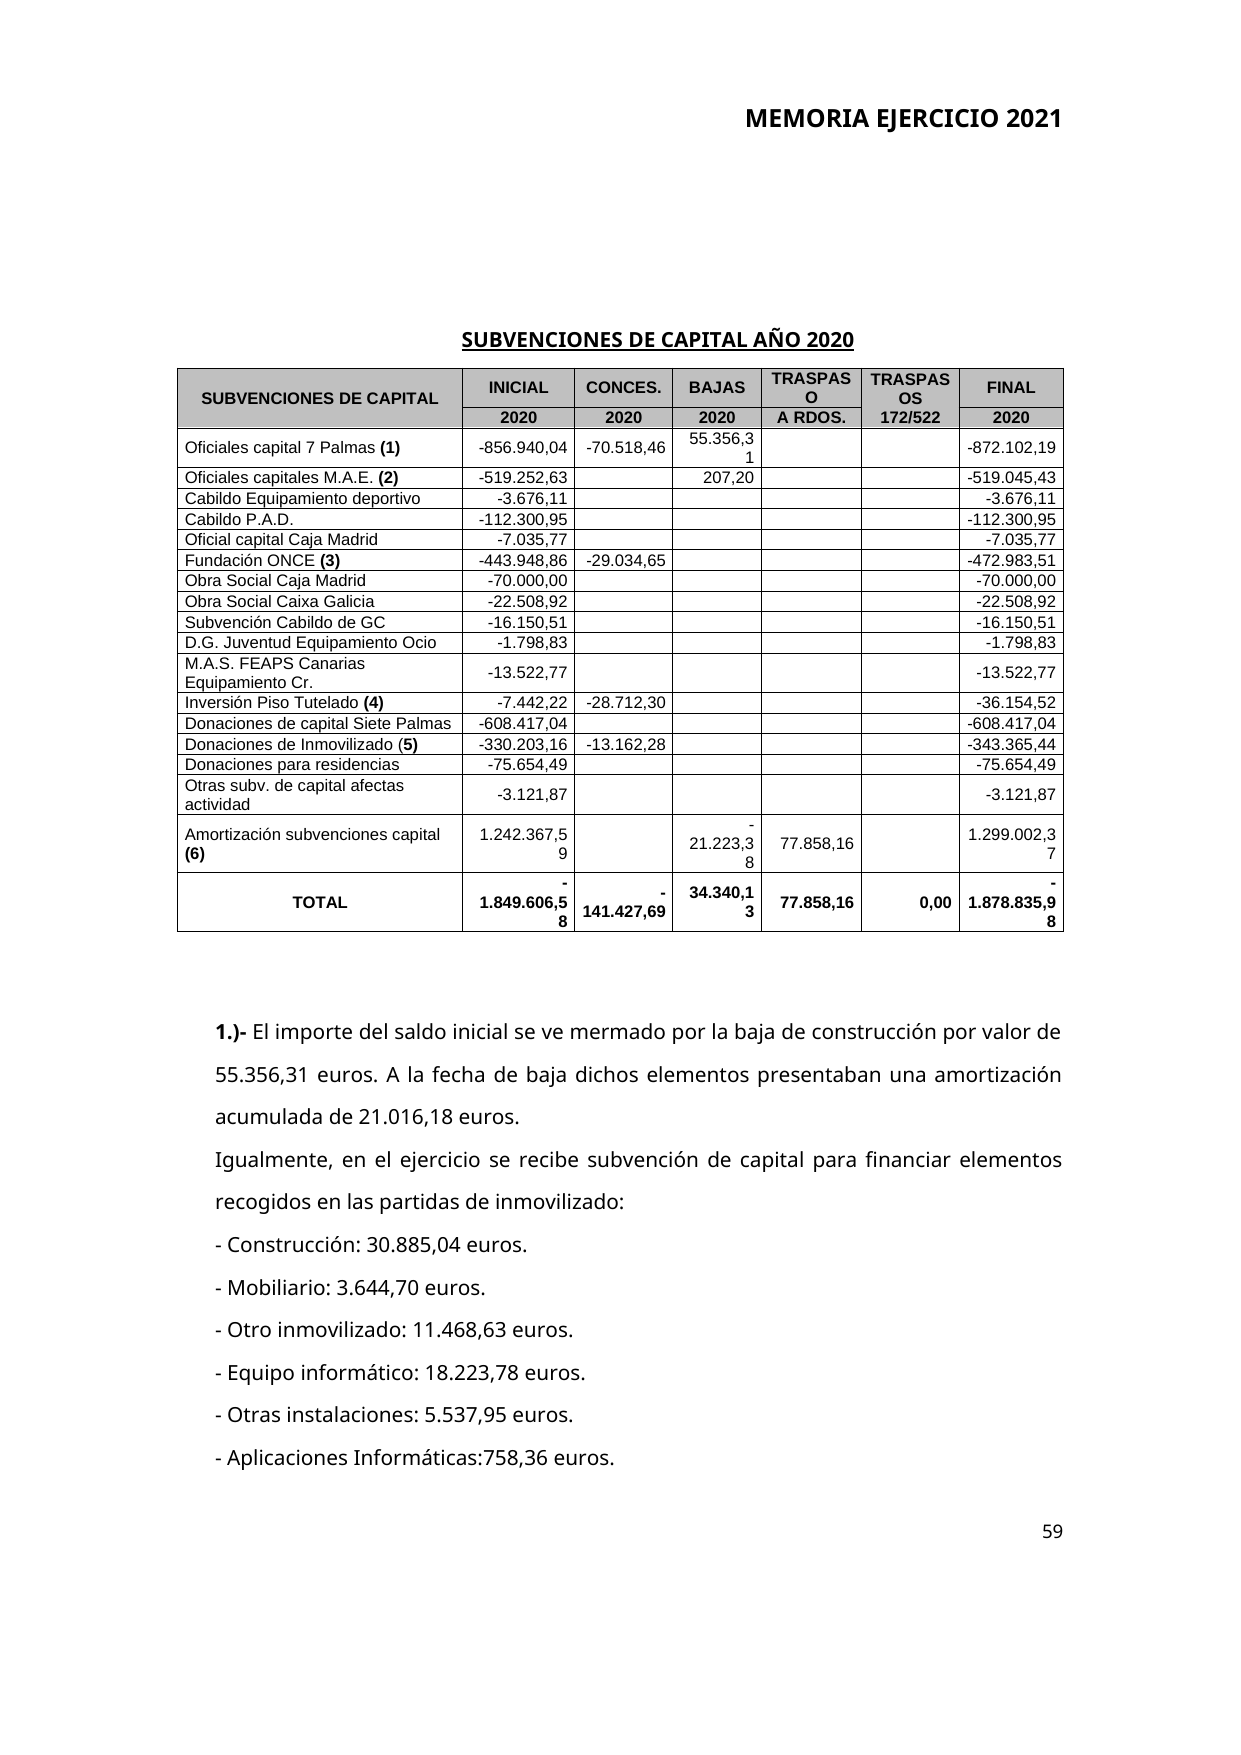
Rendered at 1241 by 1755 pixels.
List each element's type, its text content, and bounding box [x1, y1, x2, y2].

table_cell -3.676,11 [960, 489, 1063, 508]
table_cell 2020 [575, 408, 672, 427]
table_cell -1.798,83 [960, 633, 1063, 652]
table_cell [575, 509, 672, 529]
table_cell [762, 693, 861, 712]
text SUBVENCIONES DE CAPITAL AÑO 2020 [252, 325, 1063, 353]
table_cell [762, 489, 861, 508]
table_cell [762, 550, 861, 570]
text - Construcción: 30.885,04 euros. [215, 1230, 1063, 1258]
table_cell [862, 571, 959, 591]
table_cell -1.798,83 [463, 633, 574, 652]
table_cell -70.000,00 [463, 571, 574, 591]
table_cell M.A.S. FEAPS Canarias Equipamiento Cr. [178, 654, 462, 692]
table_cell [673, 509, 761, 529]
table_cell -343.365,44 [960, 734, 1063, 754]
table_cell [673, 775, 761, 814]
table_cell [762, 429, 861, 467]
table_cell [862, 734, 959, 754]
table_cell [673, 530, 761, 549]
table_cell [862, 550, 959, 570]
table_cell Subvención Cabildo de GC [178, 612, 462, 632]
text - Otro inmovilizado: 11.468,63 euros. [215, 1315, 1063, 1344]
table_cell [762, 714, 861, 733]
table_cell -472.983,51 [960, 550, 1063, 570]
table_cell 2020 [960, 408, 1063, 427]
table_cell [673, 654, 761, 692]
table_cell [862, 714, 959, 733]
table_cell [575, 489, 672, 508]
table_cell [862, 693, 959, 712]
table_cell 207,20 [673, 468, 761, 487]
text Igualmente, en el ejercicio se recibe subvención de capital para financiar elementos recogidos en las partidas de inmovilizado: [215, 1145, 1063, 1216]
table_cell -21.223,38 [673, 815, 761, 872]
table_cell Amortización subvenciones capital (6) [178, 815, 462, 872]
table_cell [575, 571, 672, 591]
table_cell -519.045,43 [960, 468, 1063, 487]
table_cell -13.162,28 [575, 734, 672, 754]
table_cell Fundación ONCE (3) [178, 550, 462, 570]
table_cell -3.121,87 [463, 775, 574, 814]
table_cell [762, 734, 861, 754]
table_cell -3.676,11 [463, 489, 574, 508]
table_cell [762, 509, 861, 529]
table_cell [762, 468, 861, 487]
table_cell [575, 775, 672, 814]
table_cell -75.654,49 [960, 755, 1063, 774]
table_cell [673, 755, 761, 774]
table_cell [673, 489, 761, 508]
table_cell 1.242.367,59 [463, 815, 574, 872]
table_cell Otras subv. de capital afectas actividad [178, 775, 462, 814]
table_cell -7.035,77 [960, 530, 1063, 549]
table_cell -75.654,49 [463, 755, 574, 774]
table_cell [862, 654, 959, 692]
table_cell [673, 633, 761, 652]
text - Otras instalaciones: 5.537,95 euros. [215, 1401, 1063, 1429]
table_cell -519.252,63 [463, 468, 574, 487]
table_cell A RDOS. [762, 408, 861, 427]
table_cell [862, 815, 959, 872]
table_cell [862, 429, 959, 467]
table_cell [862, 755, 959, 774]
table_cell Donaciones de capital Siete Palmas [178, 714, 462, 733]
text - Aplicaciones Informáticas:758,36 euros. [215, 1443, 1063, 1472]
table_cell Donaciones para residencias [178, 755, 462, 774]
table_cell [673, 714, 761, 733]
table_cell -141.427,69 [575, 873, 672, 931]
table_cell [575, 530, 672, 549]
table_cell -112.300,95 [960, 509, 1063, 529]
table_cell -330.203,16 [463, 734, 574, 754]
table_cell -22.508,92 [960, 592, 1063, 611]
table_header BAJAS [673, 369, 761, 407]
table_cell [673, 734, 761, 754]
table_cell [762, 775, 861, 814]
table_cell -13.522,77 [463, 654, 574, 692]
table_cell 77.858,16 [762, 815, 861, 872]
table_cell [575, 468, 672, 487]
text 1.)- El importe del saldo inicial se ve mermado por la baja de construcción por valor de 55.356,31 euros. A la fecha de baja dichos elementos presentaban una amortización acumulada de 21.016,18 euros. [215, 1017, 1063, 1131]
table_cell -1.878.835,98 [960, 873, 1063, 931]
table_cell -112.300,95 [463, 509, 574, 529]
table_cell -16.150,51 [463, 612, 574, 632]
table_cell [575, 612, 672, 632]
table_cell [862, 592, 959, 611]
table_cell [762, 755, 861, 774]
table_cell Oficiales capital 7 Palmas (1) [178, 429, 462, 467]
table_cell [862, 633, 959, 652]
table_cell 77.858,16 [762, 873, 861, 931]
table_cell 34.340,13 [673, 873, 761, 931]
table_cell -608.417,04 [960, 714, 1063, 733]
table_cell -1.849.606,58 [463, 873, 574, 931]
table_cell [862, 509, 959, 529]
table_header INICIAL [463, 369, 574, 407]
table_cell [862, 468, 959, 487]
table_cell -28.712,30 [575, 693, 672, 712]
table_cell -36.154,52 [960, 693, 1063, 712]
table_cell -70.518,46 [575, 429, 672, 467]
table_cell TOTAL [178, 873, 462, 931]
table_cell [575, 755, 672, 774]
table_cell -13.522,77 [960, 654, 1063, 692]
table_cell D.G. Juventud Equipamiento Ocio [178, 633, 462, 652]
table_cell -70.000,00 [960, 571, 1063, 591]
table_cell Oficiales capitales M.A.E. (2) [178, 468, 462, 487]
table_header FINAL [960, 369, 1063, 407]
table_cell Oficial capital Caja Madrid [178, 530, 462, 549]
table_cell [762, 612, 861, 632]
table_cell -29.034,65 [575, 550, 672, 570]
table_cell -608.417,04 [463, 714, 574, 733]
table_cell -443.948,86 [463, 550, 574, 570]
table_header SUBVENCIONES DE CAPITAL [178, 369, 462, 427]
table_cell [575, 633, 672, 652]
table_cell [673, 612, 761, 632]
table_cell 2020 [673, 408, 761, 427]
table_cell [862, 530, 959, 549]
table_cell [862, 612, 959, 632]
table_cell Obra Social Caixa Galicia [178, 592, 462, 611]
table_cell [575, 714, 672, 733]
table_cell [762, 592, 861, 611]
table_cell Inversión Piso Tutelado (4) [178, 693, 462, 712]
table_cell [575, 815, 672, 872]
table_cell [575, 592, 672, 611]
table_cell [862, 489, 959, 508]
table_header CONCES. [575, 369, 672, 407]
table_cell Cabildo P.A.D. [178, 509, 462, 529]
table_cell Obra Social Caja Madrid [178, 571, 462, 591]
table_cell -7.035,77 [463, 530, 574, 549]
table_cell [762, 654, 861, 692]
table_cell [673, 571, 761, 591]
table_header TRASPASO [762, 369, 861, 407]
table_cell [862, 775, 959, 814]
table_cell [673, 550, 761, 570]
table_cell [762, 571, 861, 591]
table_cell [762, 530, 861, 549]
table_cell [762, 633, 861, 652]
table_cell 2020 [463, 408, 574, 427]
table_cell [673, 693, 761, 712]
table_cell 1.299.002,37 [960, 815, 1063, 872]
table_cell -22.508,92 [463, 592, 574, 611]
text - Mobiliario: 3.644,70 euros. [215, 1273, 1063, 1301]
table_cell 0,00 [862, 873, 959, 931]
table_cell 55.356,31 [673, 429, 761, 467]
table_header TRASPASOS 172/522 [862, 369, 959, 427]
table_cell -16.150,51 [960, 612, 1063, 632]
table_cell [673, 592, 761, 611]
table_cell -872.102,19 [960, 429, 1063, 467]
table_cell Cabildo Equipamiento deportivo [178, 489, 462, 508]
table_cell -3.121,87 [960, 775, 1063, 814]
table_cell -856.940,04 [463, 429, 574, 467]
table_cell -7.442,22 [463, 693, 574, 712]
text - Equipo informático: 18.223,78 euros. [215, 1358, 1063, 1386]
table_cell Donaciones de Inmovilizado (5) [178, 734, 462, 754]
table_cell [575, 654, 672, 692]
